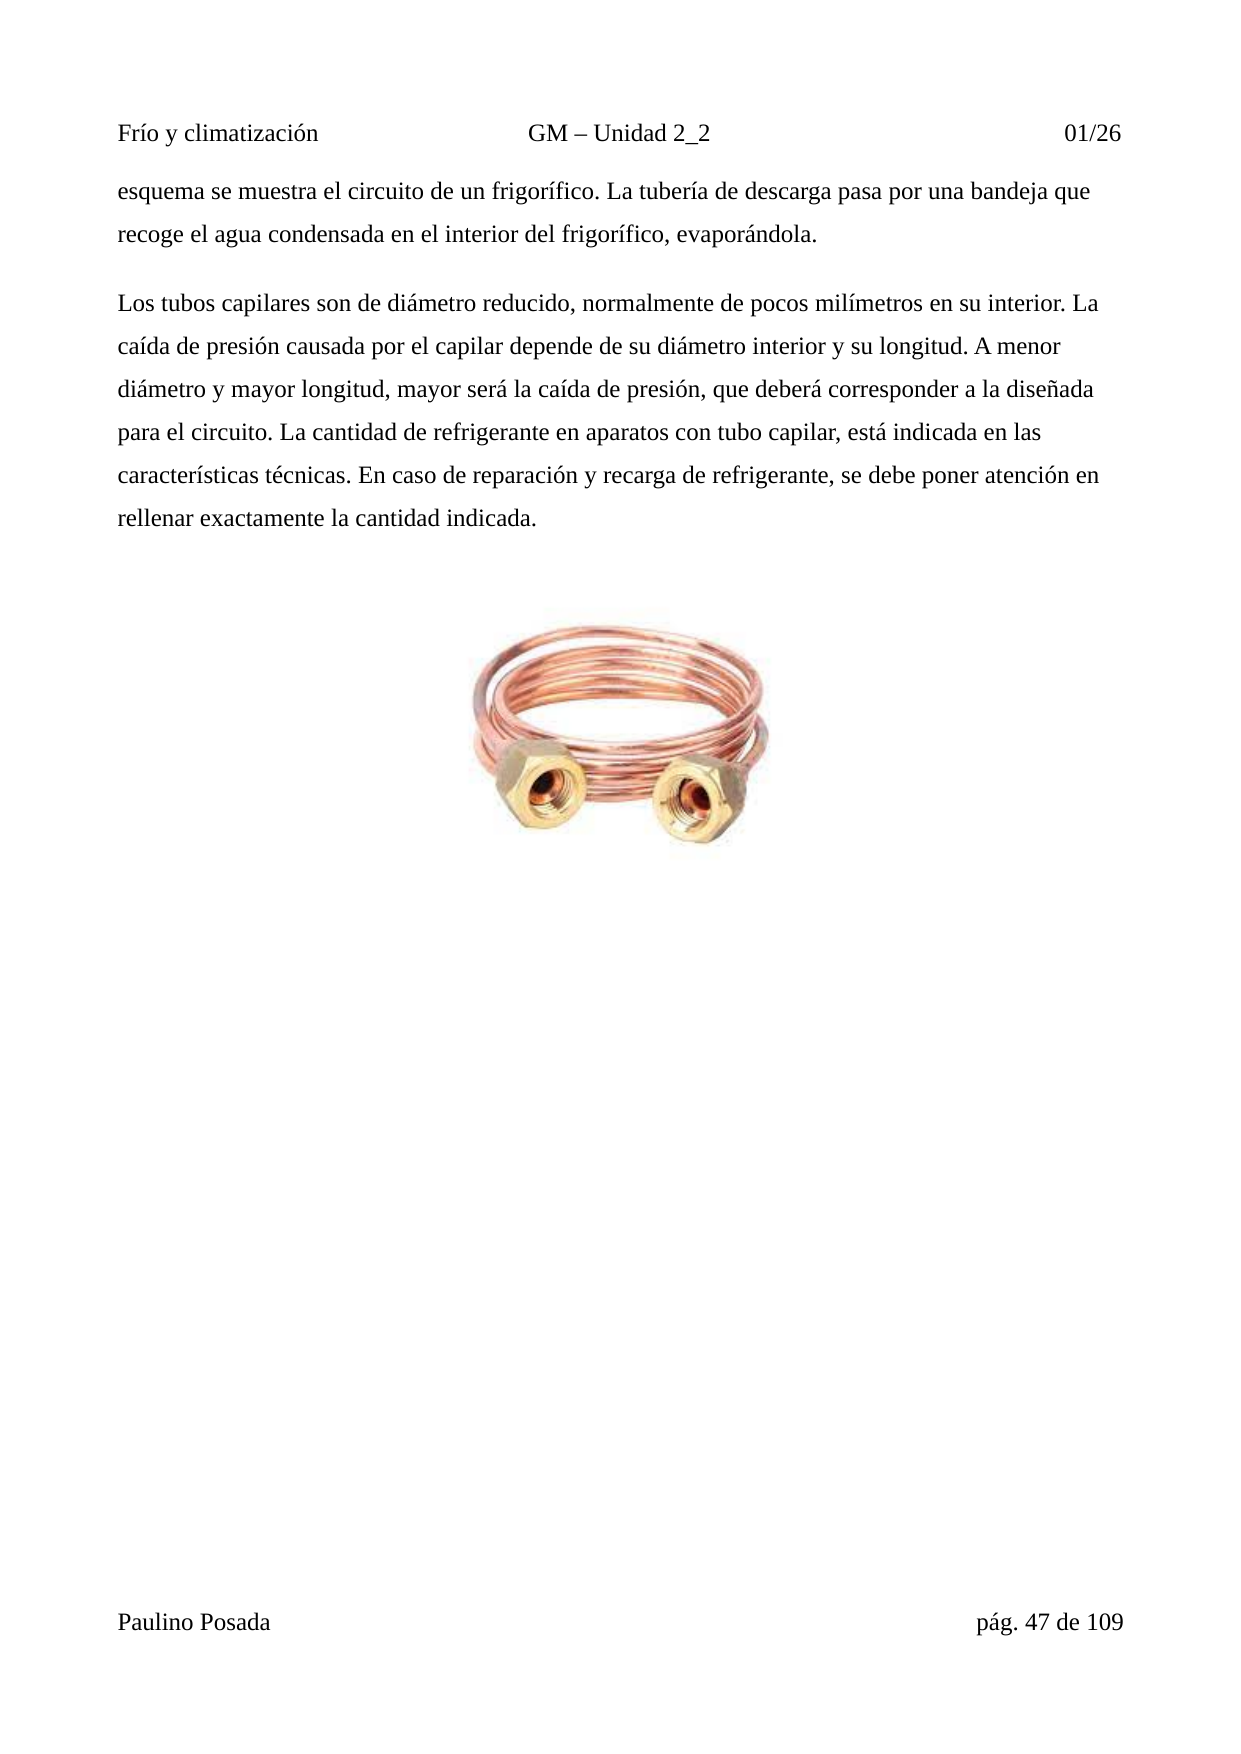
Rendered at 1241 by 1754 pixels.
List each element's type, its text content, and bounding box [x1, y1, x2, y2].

picture [444, 558, 797, 911]
text Los tubos capilares son de diámetro reducido, normalmente de pocos milímetros en su interior. La caída de presión causada por el capilar depende de su diámetro interior y su longitud. A menor diámetro y mayor longitud, mayor será la caída de presión, que deberá corresponder a la diseñada para el circuito. La cantidad de refrigerante en aparatos con tubo capilar, está indicada en las características técnicas. En caso de reparación y recarga de refrigerante, se debe poner atención en rellenar exactamente la cantidad indicada. [117, 288, 1123, 532]
text esquema se muestra el circuito de un frigorífico. La tubería de descarga pasa por una bandeja que recoge el agua condensada en el interior del frigorífico, evaporándola. [117, 176, 1123, 248]
